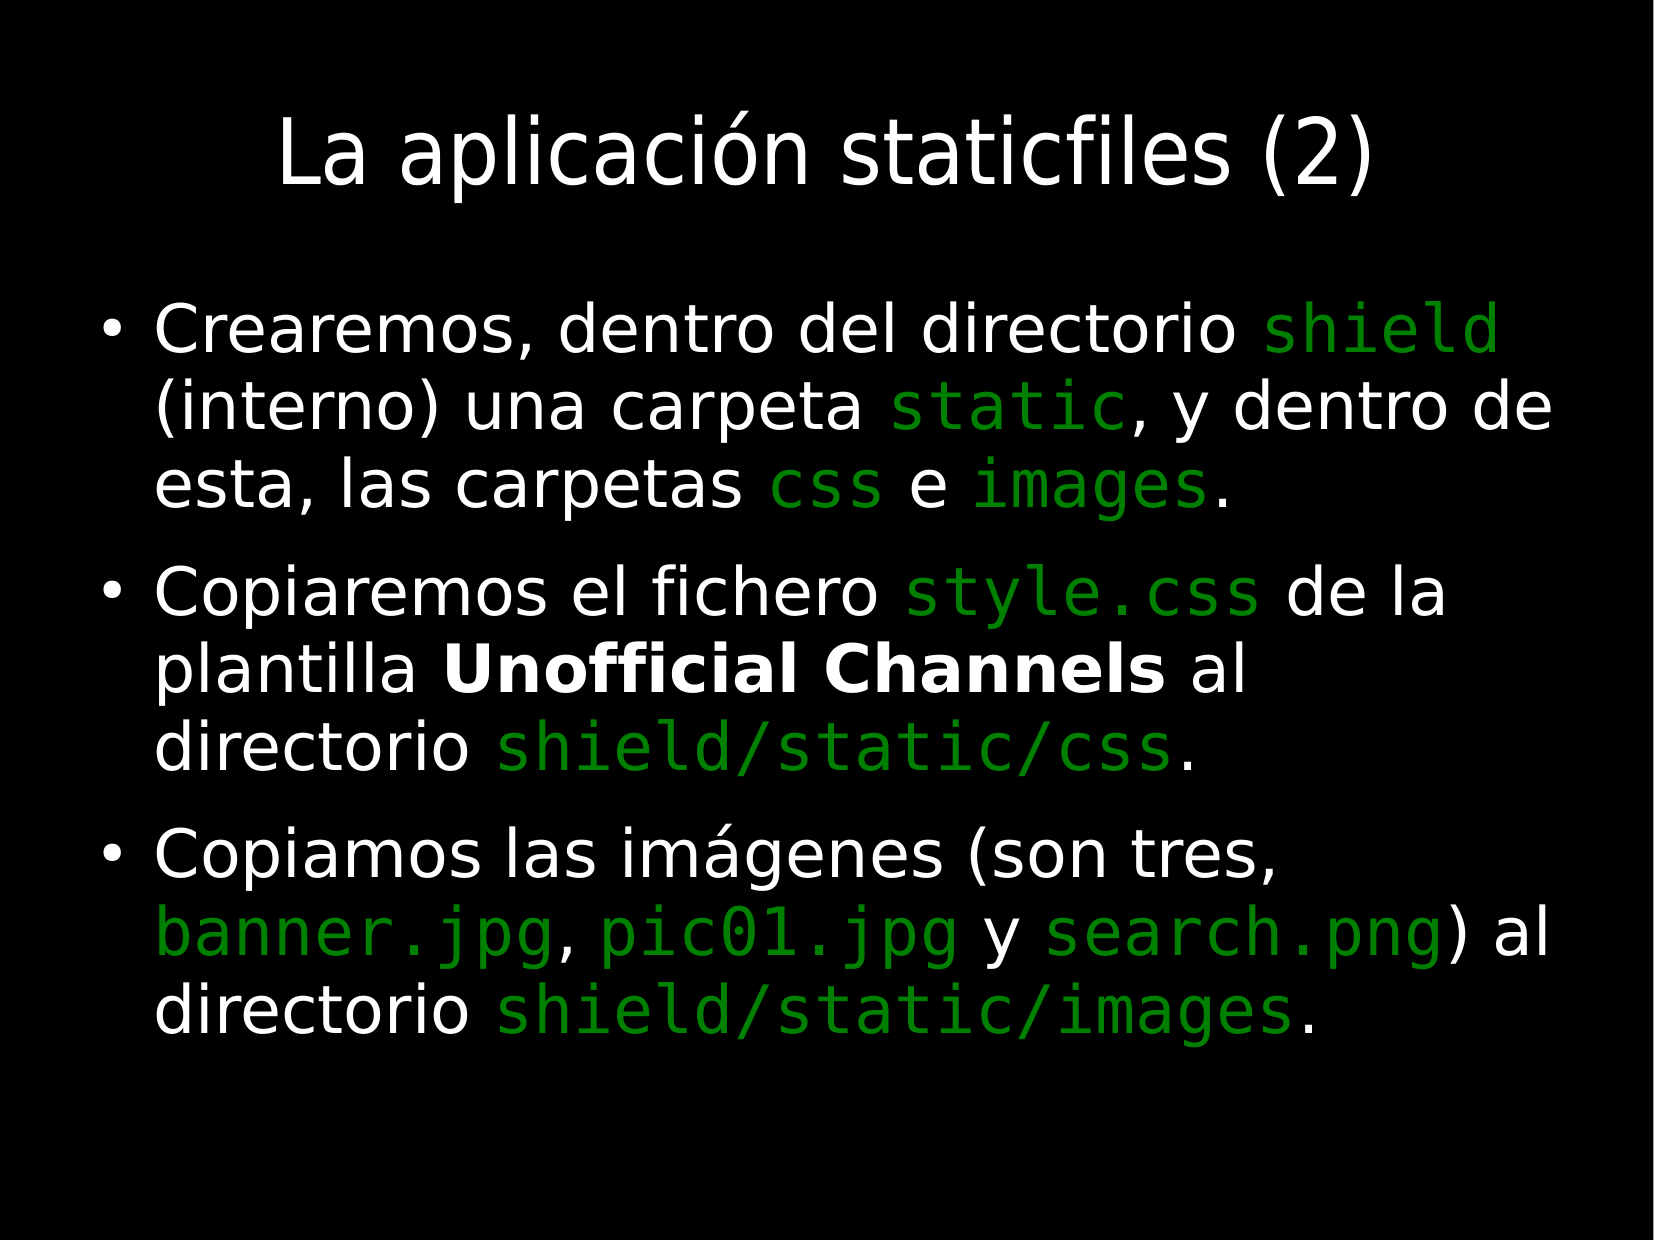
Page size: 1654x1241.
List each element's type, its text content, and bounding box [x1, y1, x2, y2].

title La aplicación staticfiles (2) [82, 49, 1571, 257]
list Crearemos, dentro del directorio shield (interno) una carpeta static, y dentro de esta, las carpetas css e images. Copiaremos el fichero style.css de la plantilla Unofficial Channels al directorio shield/static/css. Copiamos las imágenes (son tres, banner.jpg, pic01.jpg y search.png) al directorio shield/static/images. [82, 290, 1571, 1109]
